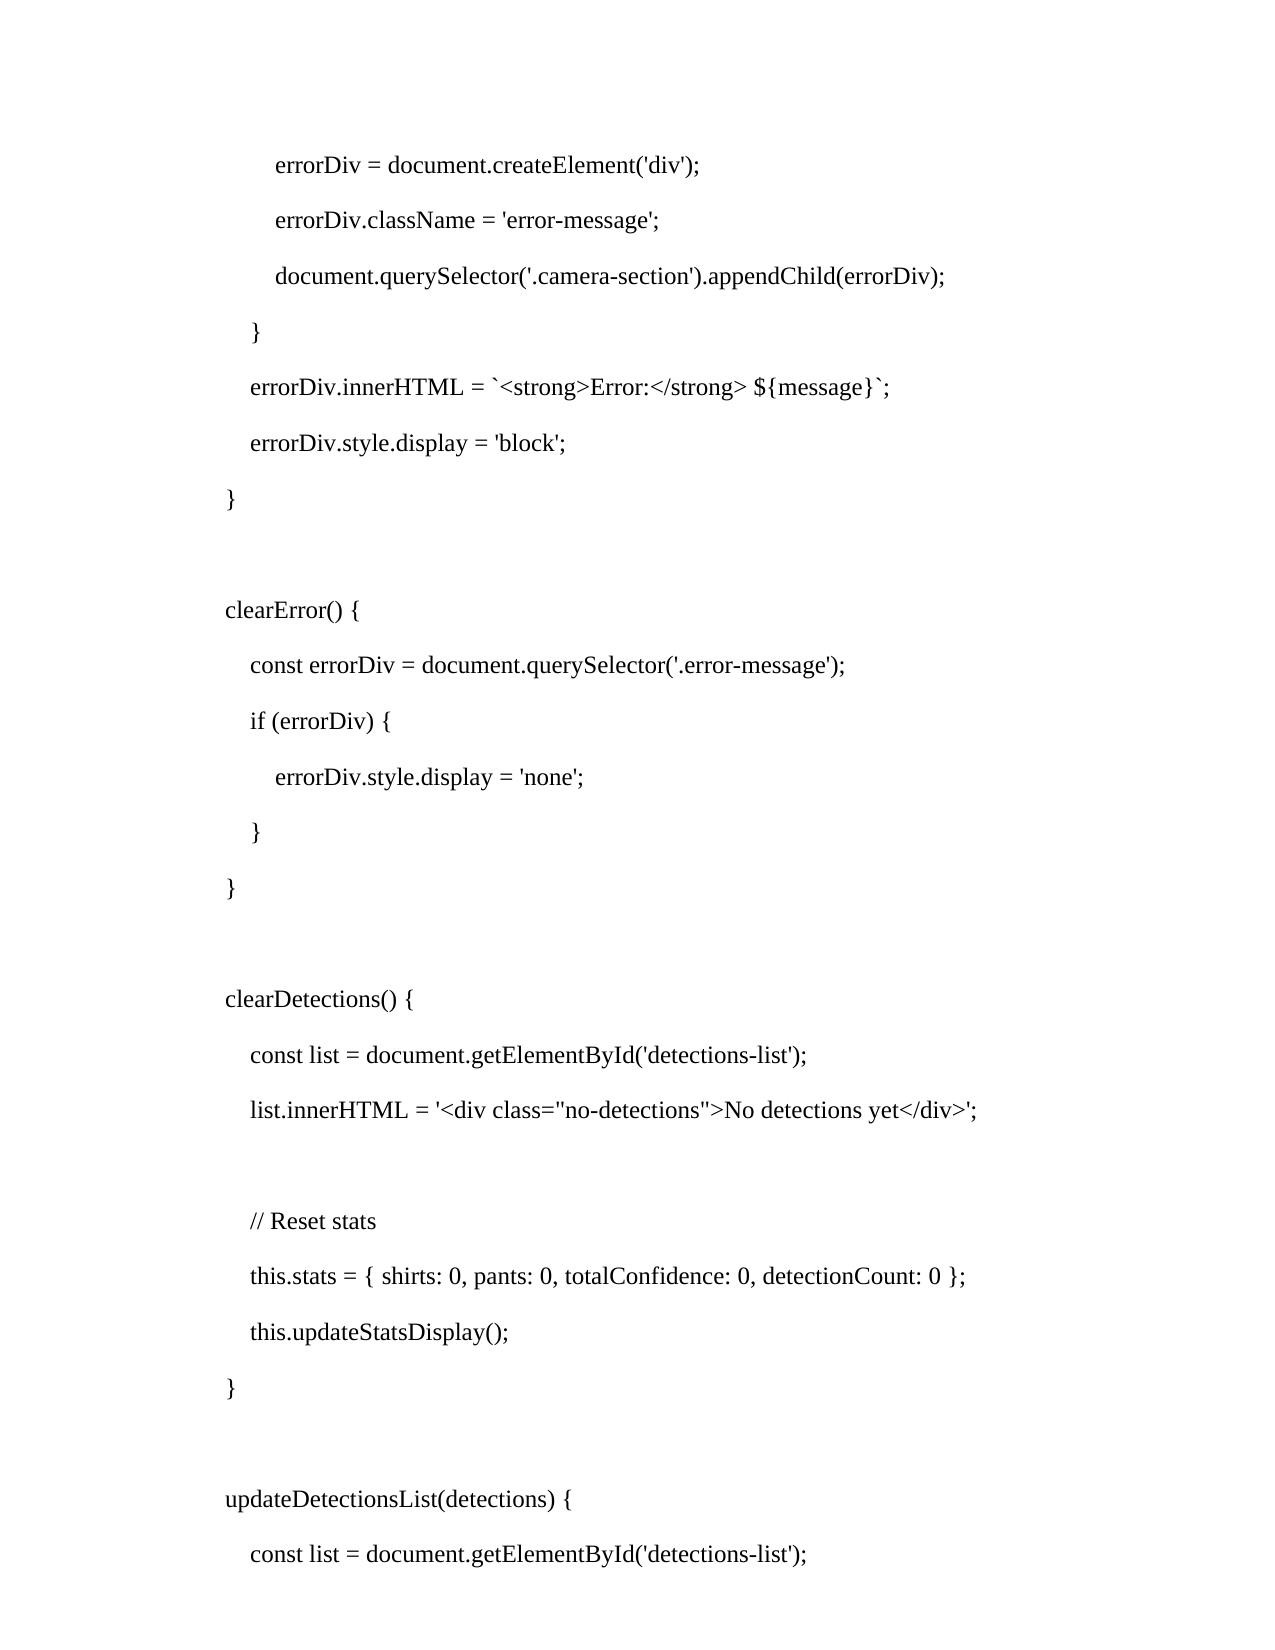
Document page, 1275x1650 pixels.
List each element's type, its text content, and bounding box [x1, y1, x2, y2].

text errorDiv = document.createElement('div'); [150, 150, 1125, 179]
text } [150, 317, 1125, 346]
text clearDetections() { [150, 984, 1125, 1013]
text errorDiv.style.display = 'block'; [150, 428, 1125, 457]
text } [150, 484, 1125, 512]
text errorDiv.style.display = 'none'; [150, 762, 1125, 791]
text errorDiv.className = 'error-message'; [150, 206, 1125, 234]
text // Reset stats [150, 1206, 1125, 1234]
text } [150, 1373, 1125, 1401]
text document.querySelector('.camera-section').appendChild(errorDiv); [150, 261, 1125, 290]
text } [150, 873, 1125, 902]
text clearError() { [150, 595, 1125, 624]
text this.stats = { shirts: 0, pants: 0, totalConfidence: 0, detectionCount: 0 }; [150, 1261, 1125, 1290]
text if (errorDiv) { [150, 706, 1125, 735]
text const list = document.getElementById('detections-list'); [150, 1040, 1125, 1069]
text updateDetectionsList(detections) { [150, 1484, 1125, 1513]
text } [150, 817, 1125, 846]
text const errorDiv = document.querySelector('.error-message'); [150, 651, 1125, 679]
text list.innerHTML = '<div class="no-detections">No detections yet</div>'; [150, 1096, 1125, 1124]
text this.updateStatsDisplay(); [150, 1317, 1125, 1346]
text errorDiv.innerHTML = `<strong>Error:</strong> ${message}`; [150, 372, 1125, 401]
text const list = document.getElementById('detections-list'); [150, 1539, 1125, 1568]
